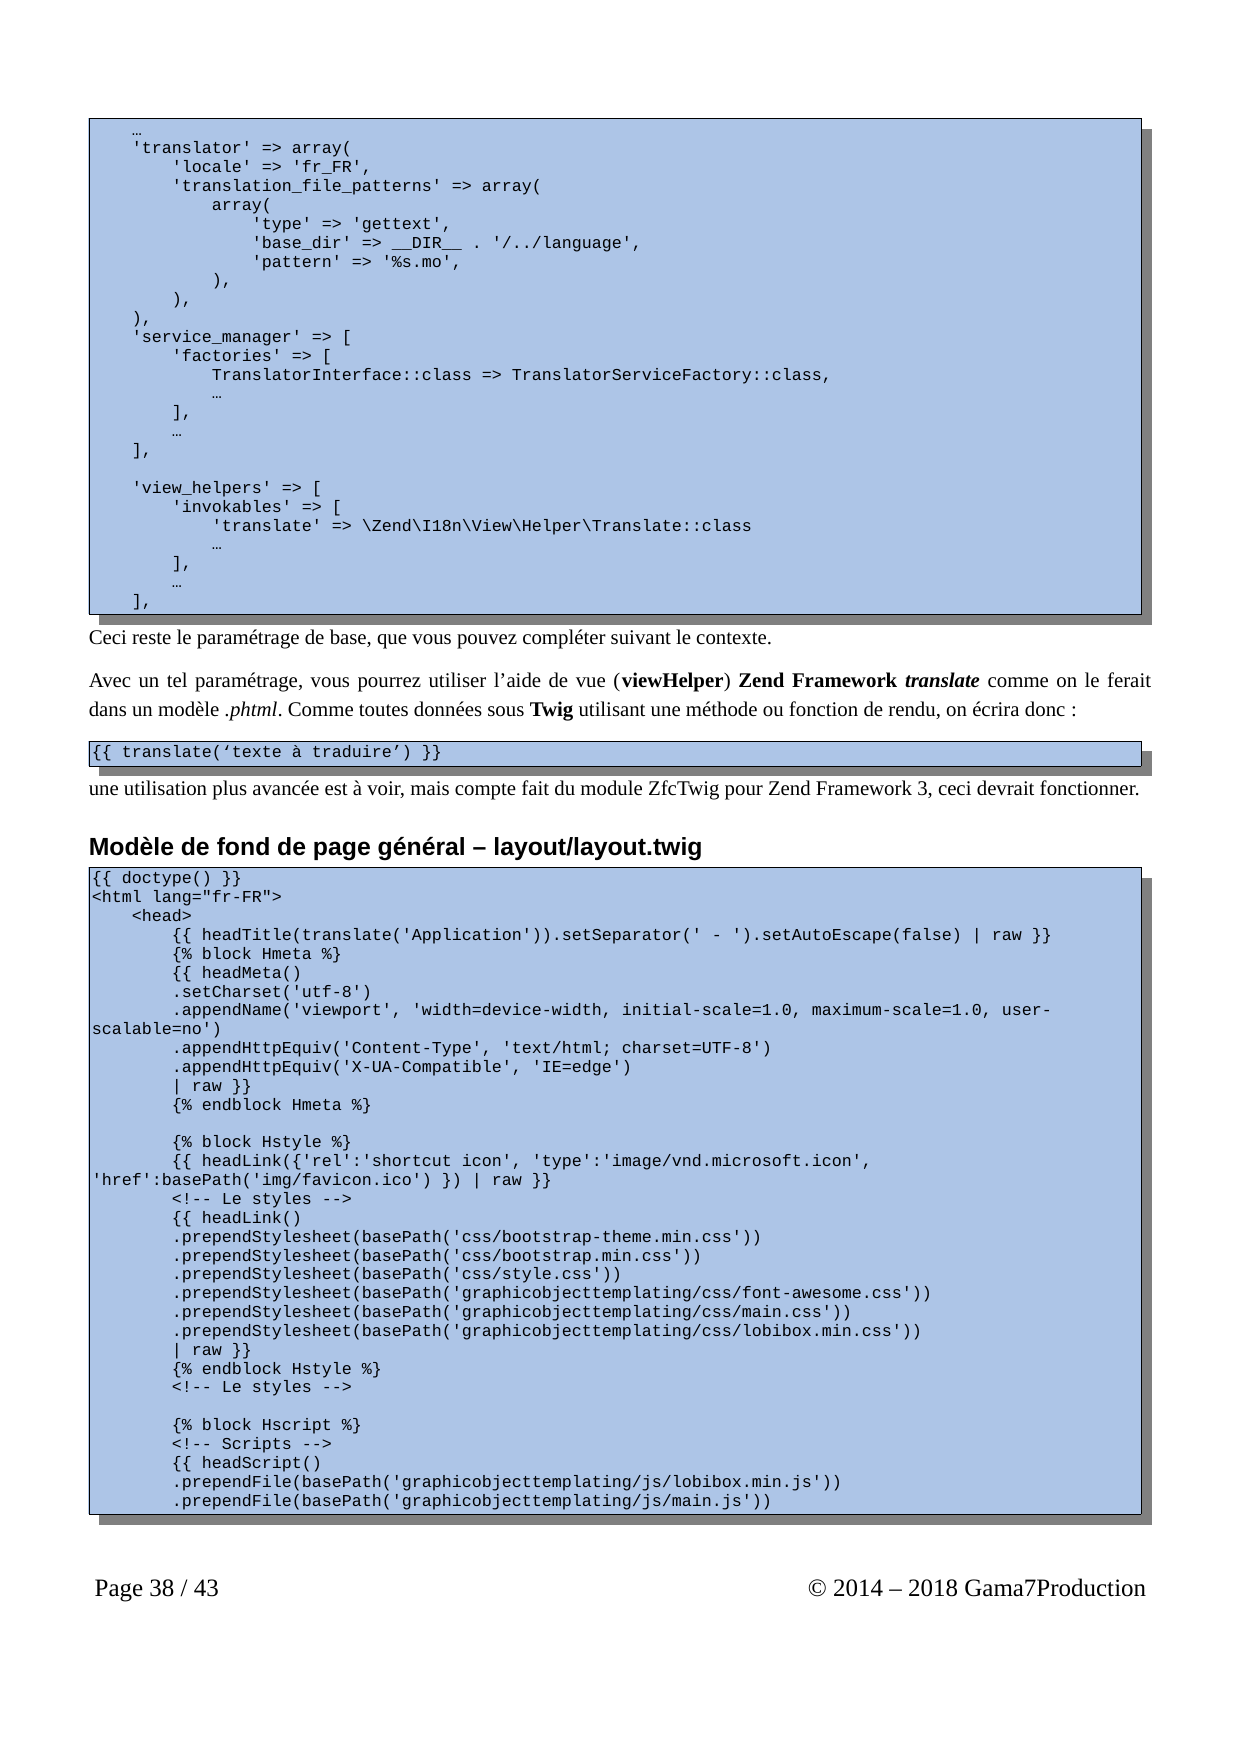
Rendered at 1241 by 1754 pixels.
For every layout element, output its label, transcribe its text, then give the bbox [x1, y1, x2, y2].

text une utilisation plus avancée est à voir, mais compte fait du module ZfcTwig pour Zend Framework 3, ceci devrait fonctionner. [88, 776, 1152, 800]
text .prependStylesheet(basePath('css/bootstrap.min.css')) [90, 1244, 1141, 1263]
text ], [90, 589, 1141, 614]
text 'pattern' => '%s.mo', [90, 250, 1141, 269]
text array( [90, 193, 1141, 212]
text .prependStylesheet(basePath('css/style.css')) [90, 1263, 1141, 1282]
text {% endblock Hmeta %} [90, 1093, 1141, 1112]
text 'service_manager' => [ [90, 326, 1141, 344]
text ], [90, 439, 1141, 457]
text … [90, 420, 1141, 439]
text {{ headTitle(translate('Application')).setSeparator(' - ').setAutoEscape(false) | raw }} [90, 923, 1141, 942]
text .appendHttpEquiv('Content-Type', 'text/html; charset=UTF-8') [90, 1037, 1141, 1056]
text Ceci reste le paramétrage de base, que vous pouvez compléter suivant le contexte. [88, 625, 1152, 649]
text 'translation_file_patterns' => array( [90, 175, 1141, 193]
text {% endblock Hstyle %} [90, 1357, 1141, 1376]
text ), [90, 307, 1141, 326]
text <!-- Scripts --> [90, 1433, 1141, 1451]
text … [90, 119, 1141, 137]
text | raw }} [90, 1338, 1141, 1357]
text {{ headMeta() [90, 961, 1141, 980]
text 'factories' => [ [90, 344, 1141, 363]
text .appendName('viewport', 'width=device-width, initial-scale=1.0, maximum-scale=1.0, user-scalable=no') [90, 999, 1141, 1037]
text <!-- Le styles --> [90, 1187, 1141, 1206]
text .prependStylesheet(basePath('css/bootstrap-theme.min.css')) [90, 1225, 1141, 1244]
text .prependStylesheet(basePath('graphicobjecttemplating/css/font-awesome.css')) [90, 1282, 1141, 1301]
text {{ headLink({'rel':'shortcut icon', 'type':'image/vnd.microsoft.icon', 'href':basePath('img/favicon.ico') }) | raw }} [90, 1150, 1141, 1187]
text | raw }} [90, 1074, 1141, 1093]
text {{ headLink() [90, 1206, 1141, 1225]
text .prependFile(basePath('graphicobjecttemplating/js/main.js')) [90, 1489, 1141, 1514]
text {% block Hmeta %} [90, 942, 1141, 961]
text {% block Hstyle %} [90, 1131, 1141, 1150]
text 'translator' => array( [90, 137, 1141, 156]
text … [90, 571, 1141, 589]
text ), [90, 288, 1141, 307]
text .prependFile(basePath('graphicobjecttemplating/js/lobibox.min.js')) [90, 1470, 1141, 1489]
text 'translate' => \Zend\I18n\View\Helper\Translate::class [90, 514, 1141, 533]
text <html lang="fr-FR"> [90, 886, 1141, 905]
text {% block Hscript %} [90, 1414, 1141, 1433]
text .prependStylesheet(basePath('graphicobjecttemplating/css/main.css')) [90, 1301, 1141, 1319]
text 'locale' => 'fr_FR', [90, 156, 1141, 175]
subtitle Modèle de fond de page général – layout/layout.twig [88, 832, 1152, 861]
text ], [90, 552, 1141, 571]
text {{ headScript() [90, 1451, 1141, 1470]
text .appendHttpEquiv('X-UA-Compatible', 'IE=edge') [90, 1056, 1141, 1074]
text .setCharset('utf-8') [90, 980, 1141, 999]
text TranslatorInterface::class => TranslatorServiceFactory::class, [90, 363, 1141, 382]
text 'type' => 'gettext', [90, 212, 1141, 231]
text <head> [90, 905, 1141, 923]
text {{ doctype() }} [90, 868, 1141, 886]
text <!-- Le styles --> [90, 1376, 1141, 1395]
text {{ translate(‘texte à traduire’) }} [90, 742, 1141, 766]
text 'base_dir' => __DIR__ . '/../language', [90, 231, 1141, 250]
text ], [90, 401, 1141, 420]
text 'invokables' => [ [90, 495, 1141, 514]
text … [90, 533, 1141, 552]
text ), [90, 269, 1141, 288]
text .prependStylesheet(basePath('graphicobjecttemplating/css/lobibox.min.css')) [90, 1319, 1141, 1338]
text … [90, 382, 1141, 401]
text Avec un tel paramétrage, vous pourrez utiliser l’aide de vue (viewHelper) Zend Framework translate comme on le ferait dans un modèle .phtml. Comme toutes données sous Twig utilisant une méthode ou fonction de rendu, on écrira donc : [88, 668, 1152, 721]
text 'view_helpers' => [ [90, 476, 1141, 495]
